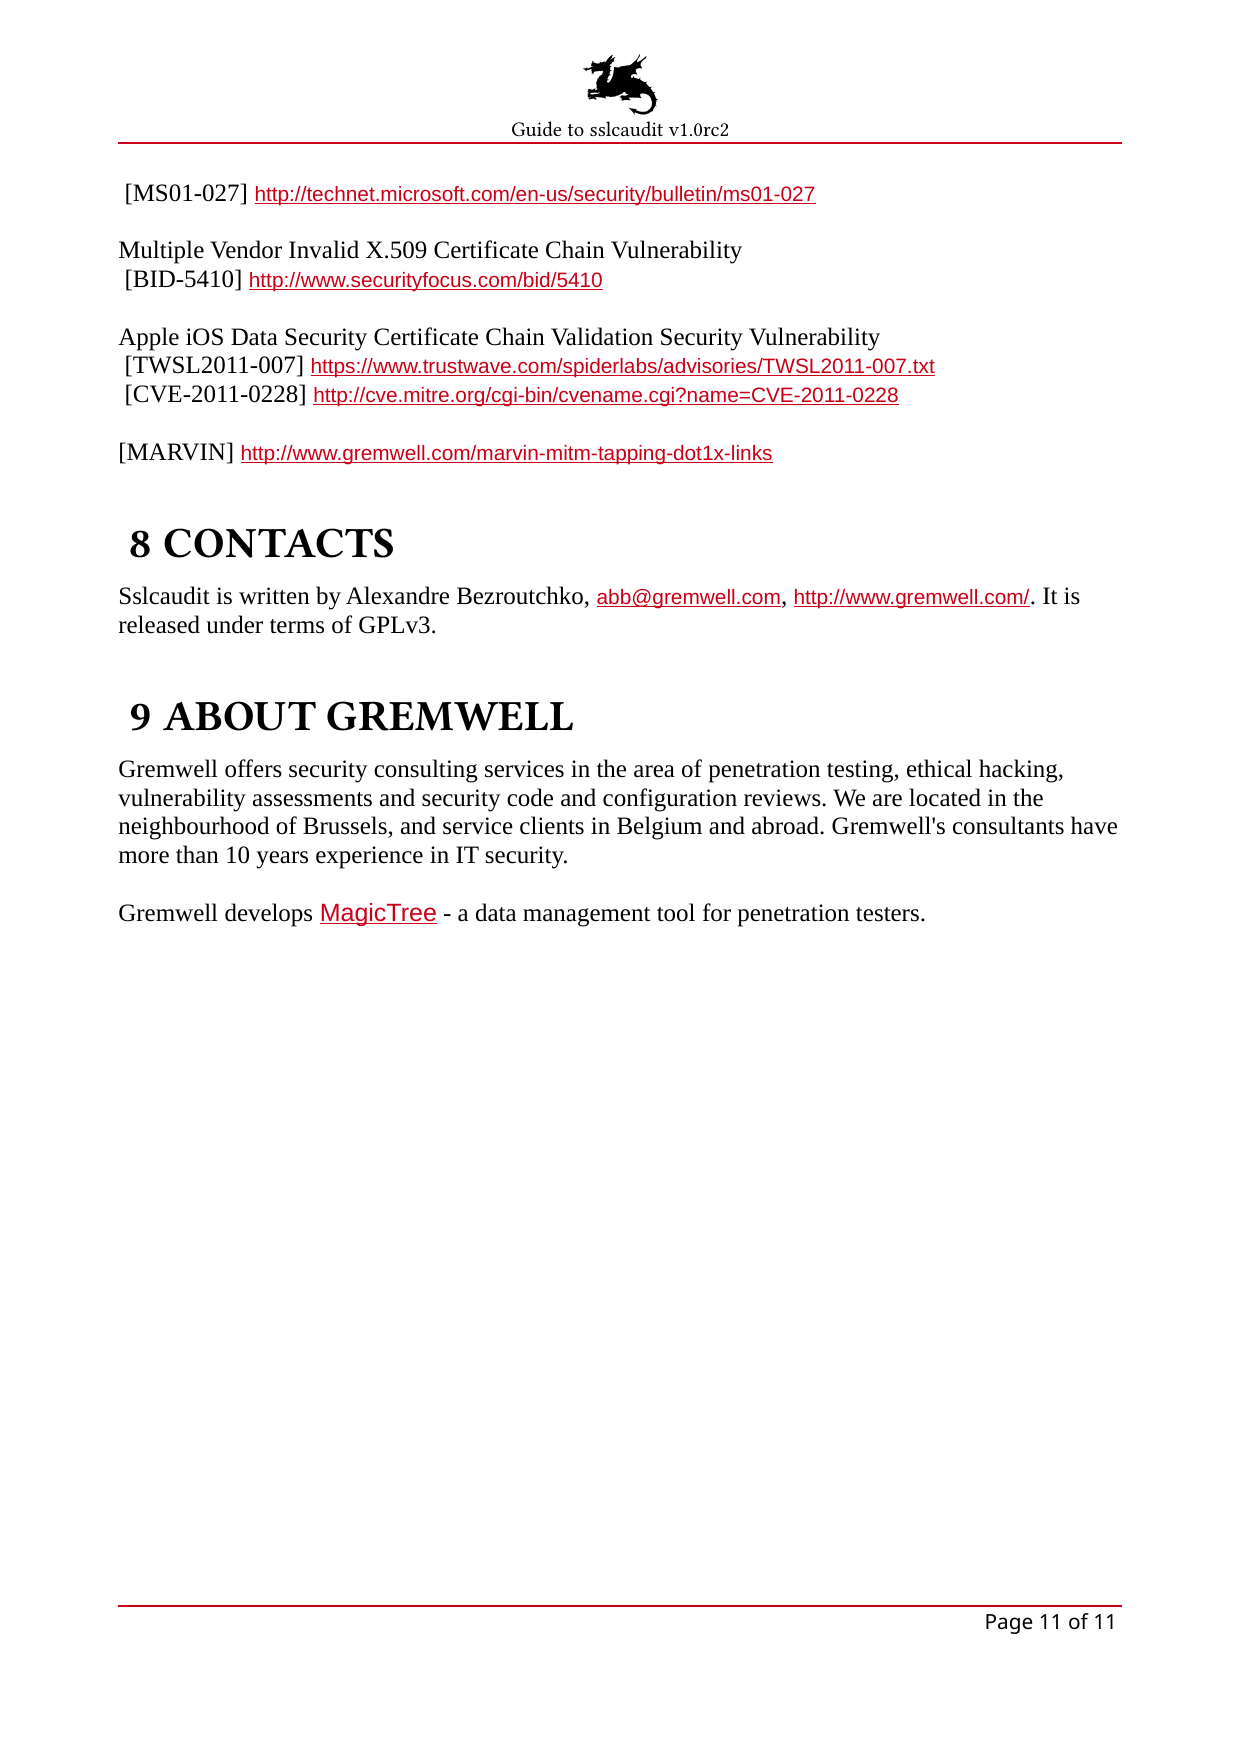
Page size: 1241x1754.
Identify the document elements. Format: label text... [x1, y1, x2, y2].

text Multiple Vendor Invalid X.509 Certificate Chain Vulnerability [118, 236, 1122, 264]
text Gremwell develops MagicTree - a data management tool for penetration testers. [118, 898, 1122, 927]
text Apple iOS Data Security Certificate Chain Validation Security Vulnerability [118, 322, 1122, 351]
text [MS01-027] http://technet.microsoft.com/en-us/security/bulletin/ms01-027 [118, 178, 1122, 207]
subtitle CONTACTS [118, 519, 1122, 568]
text Gremwell offers security consulting services in the area of penetration testing, ethical hacking, vulnerability assessments and security code and configuration reviews. We are located in the neighbourhood of Brussels, and service clients in Belgium and abroad. Gremwell's consultants have more than 10 years experience in IT security. [118, 754, 1122, 869]
text Sslcaudit is written by Alexandre Bezroutchko, abb@gremwell.com, http://www.gremwell.com/. It is released under terms of GPLv3. [118, 581, 1122, 638]
picture [582, 54, 658, 115]
text [MARVIN] http://www.gremwell.com/marvin-mitm-tapping-dot1x-links [118, 437, 1122, 466]
text [CVE-2011-0228] http://cve.mitre.org/cgi-bin/cvename.cgi?name=CVE-2011-0228 [118, 379, 1122, 408]
text [BID-5410] http://www.securityfocus.com/bid/5410 [118, 264, 1122, 293]
subtitle ABOUT GREMWELL [118, 692, 1122, 741]
text [TWSL2011-007] https://www.trustwave.com/spiderlabs/advisories/TWSL2011-007.txt [118, 351, 1122, 379]
